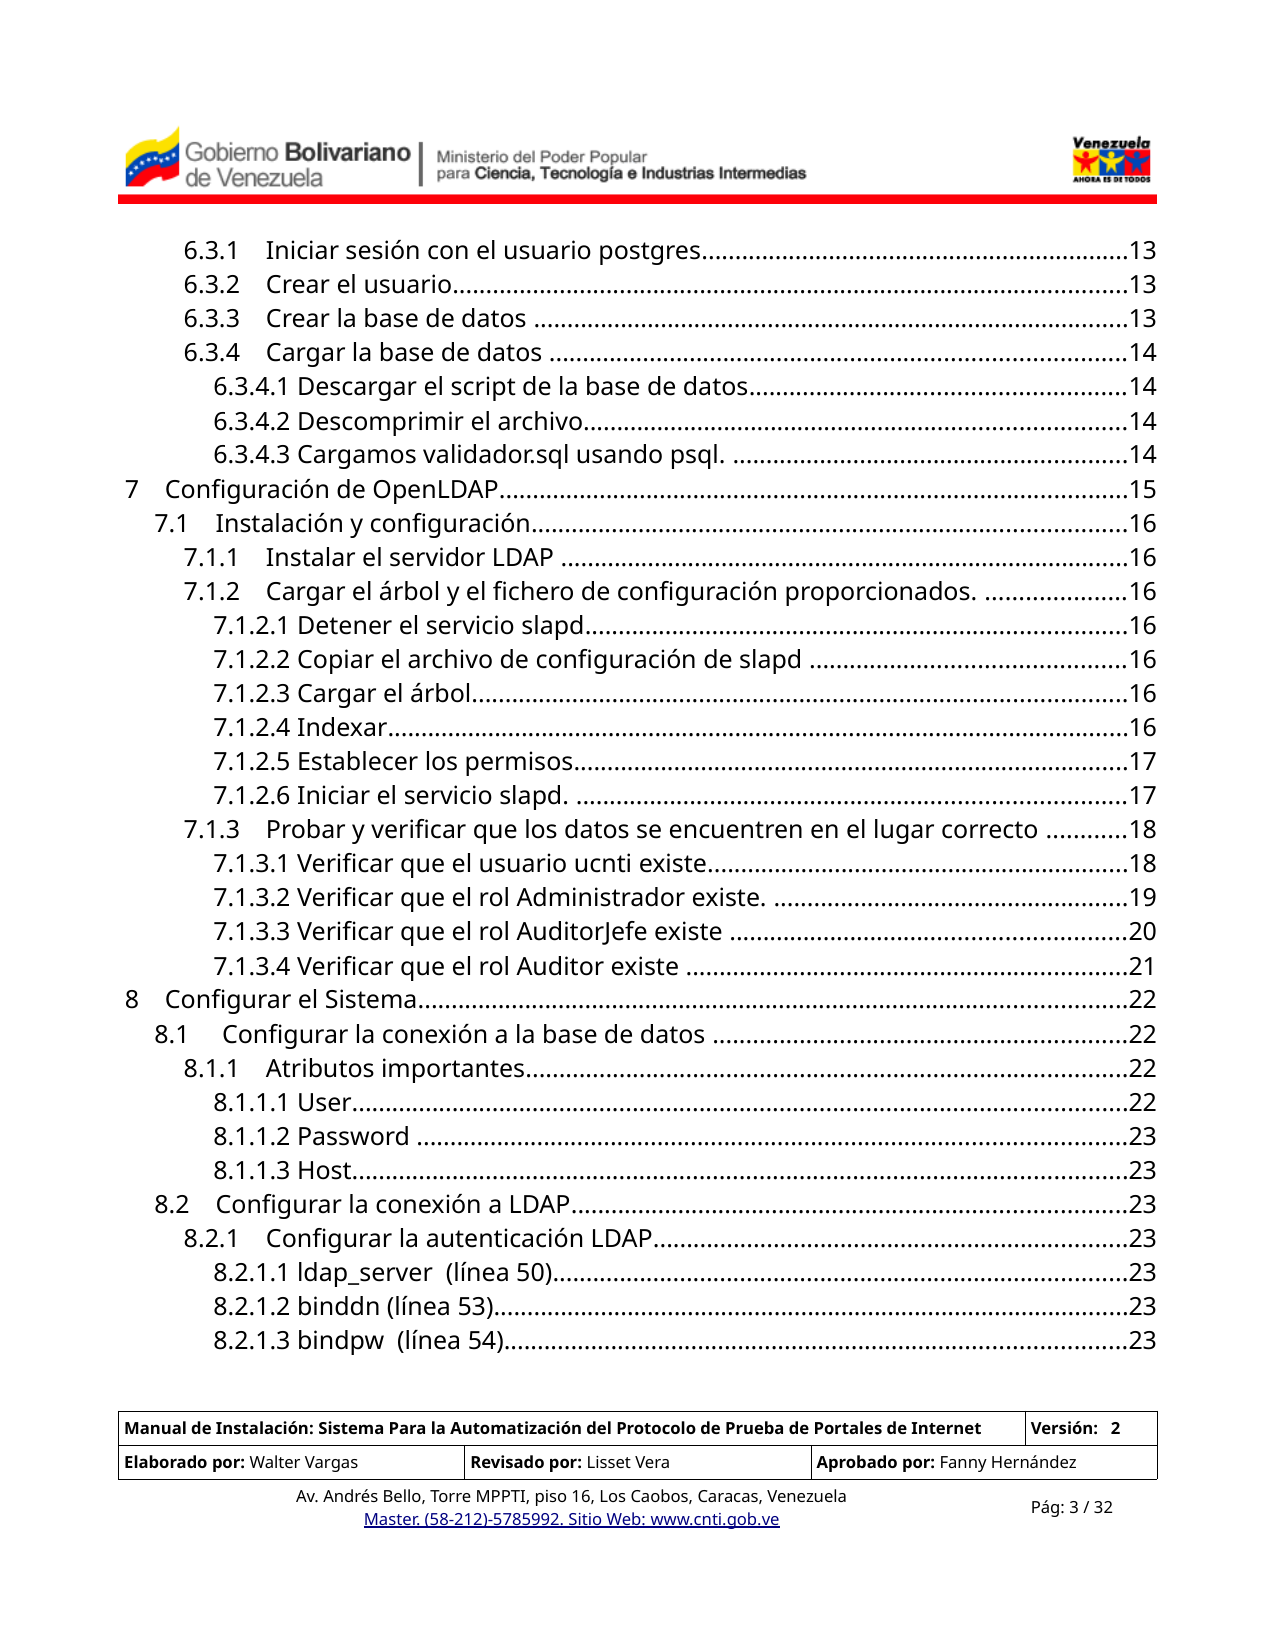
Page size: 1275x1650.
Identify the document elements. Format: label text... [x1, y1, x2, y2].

text 7.1.2.5 Establecer los permisos 17 [207, 744, 1157, 778]
picture [118, 118, 1157, 204]
text 7.1.2.4 Indexar 16 [207, 710, 1157, 744]
text 7.1.3.3 Verificar que el rol AuditorJefe existe 20 [207, 914, 1157, 948]
text 8.2 Configurar la conexión a LDAP 23 [148, 1187, 1157, 1221]
text 7.1 Instalación y configuración 16 [148, 505, 1157, 539]
text 7.1.3.2 Verificar que el rol Administrador existe. 19 [207, 880, 1157, 914]
text 7.1.2 Cargar el árbol y el fichero de configuración proporcionados. 16 [177, 573, 1157, 607]
text 7.1.3.4 Verificar que el rol Auditor existe 21 [207, 948, 1157, 982]
text 7 Configuración de OpenLDAP 15 [118, 471, 1157, 505]
text 7.1.3 Probar y verificar que los datos se encuentren en el lugar correcto 18 [177, 812, 1157, 846]
text 7.1.2.2 Copiar el archivo de configuración de slapd 16 [207, 642, 1157, 676]
text 8.1 Configurar la conexión a la base de datos 22 [148, 1016, 1157, 1050]
text 7.1.3.1 Verificar que el usuario ucnti existe. 18 [207, 846, 1157, 880]
text 8.1.1 Atributos importantes 22 [177, 1050, 1157, 1084]
text 8.1.1.3 Host 23 [207, 1152, 1157, 1187]
text 6.3.4.3 Cargamos validador.sql usando psql. 14 [207, 437, 1157, 471]
text 7.1.1 Instalar el servidor LDAP 16 [177, 539, 1157, 573]
text 6.3.4.1 Descargar el script de la base de datos 14 [207, 369, 1157, 403]
text 8.1.1.2 Password 23 [207, 1118, 1157, 1152]
text 8 Configurar el Sistema 22 [118, 982, 1157, 1016]
text 6.3.4.2 Descomprimir el archivo 14 [207, 403, 1157, 437]
text 7.1.2.1 Detener el servicio slapd 16 [207, 607, 1157, 642]
text 8.1.1.1 User 22 [207, 1084, 1157, 1118]
text 8.2.1.3 bindpw (línea 54) 23 [207, 1323, 1157, 1357]
text 6.3.4 Cargar la base de datos 14 [177, 335, 1157, 369]
text 6.3.3 Crear la base de datos 13 [177, 301, 1157, 335]
text 8.2.1.2 binddn (línea 53) 23 [207, 1289, 1157, 1323]
text 7.1.2.3 Cargar el árbol. 16 [207, 676, 1157, 710]
text 6.3.1 Iniciar sesión con el usuario postgres 13 [177, 233, 1157, 267]
text 8.2.1.1 ldap_server (línea 50) 23 [207, 1255, 1157, 1289]
text 7.1.2.6 Iniciar el servicio slapd. 17 [207, 778, 1157, 812]
text 8.2.1 Configurar la autenticación LDAP 23 [177, 1221, 1157, 1255]
text 6.3.2 Crear el usuario 13 [177, 267, 1157, 301]
